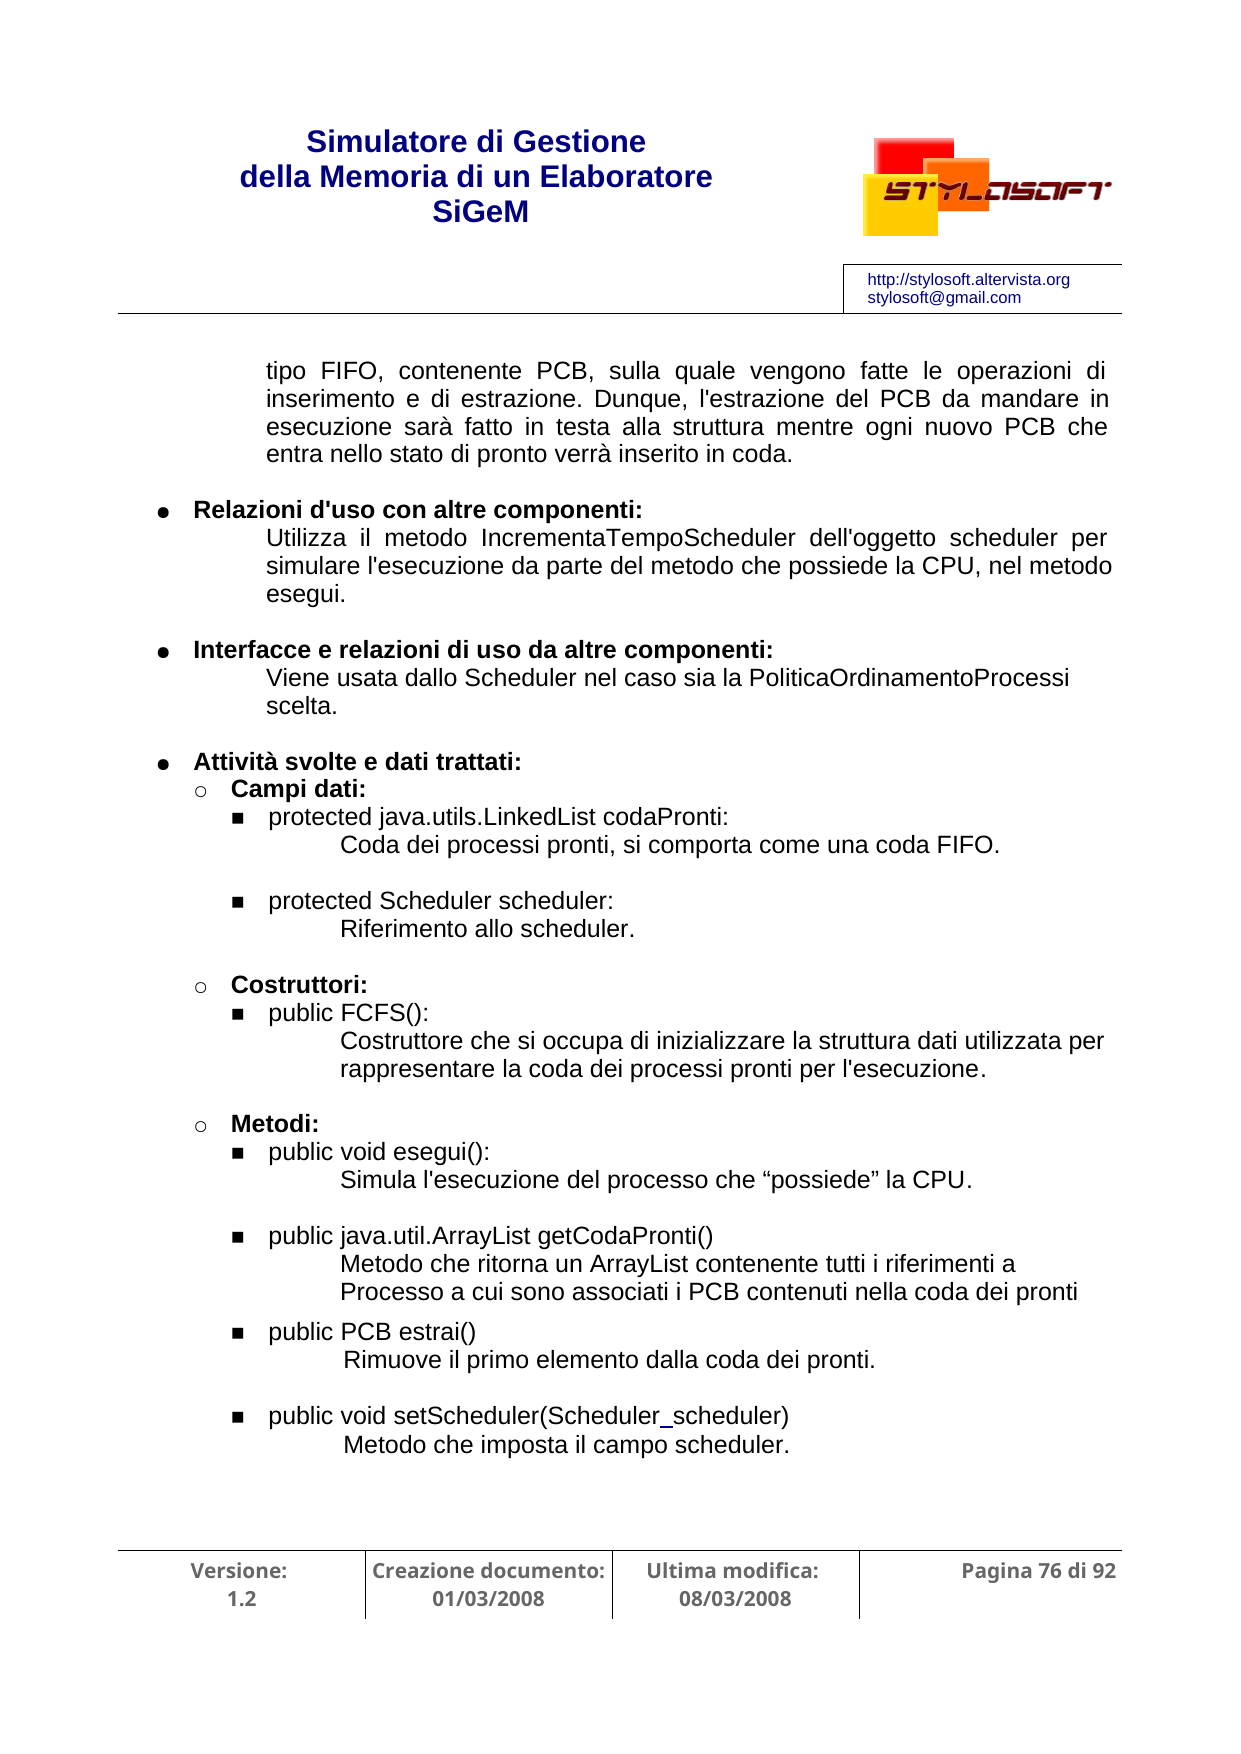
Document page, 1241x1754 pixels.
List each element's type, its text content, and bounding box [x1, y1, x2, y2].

list public void setScheduler(Scheduler scheduler) [231, 1402, 1122, 1431]
list Campi dati: [193, 775, 1122, 803]
list Attività svolte e dati trattati: [156, 747, 1122, 775]
list public void esegui(): [231, 1138, 1122, 1166]
list Costruttori: [193, 971, 1122, 999]
text Costruttore che si occupa di inizializzare la struttura dati utilizzata per rappresentare la coda dei processi pronti per l'esecuzione. [118, 1027, 1122, 1082]
list Utilizza il metodo IncrementaTempoScheduler dell'oggetto scheduler per simulare l'esecuzione da parte del metodo che possiede la CPU, nel metodo esegui. [156, 524, 1122, 608]
text Metodo che ritorna un ArrayList contenente tutti i riferimenti a Processo a cui sono associati i PCB contenuti nella coda dei pronti [118, 1250, 1122, 1306]
list protected Scheduler scheduler: [231, 887, 1122, 915]
list Rimuove il primo elemento dalla coda dei pronti. [306, 1346, 1122, 1374]
list Metodi: [193, 1110, 1122, 1138]
text Riferimento allo scheduler. [118, 915, 1122, 943]
list tipo FIFO, contenente PCB, sulla quale vengono fatte le operazioni di inserimento e di estrazione. Dunque, l'estrazione del PCB da mandare in esecuzione sarà fatto in testa alla struttura mentre ogni nuovo PCB che entra nello stato di pronto verrà inserito in coda. [156, 357, 1122, 468]
picture [848, 123, 1117, 247]
list Interfacce e relazioni di uso da altre componenti: [156, 636, 1122, 664]
list public PCB estrai() [231, 1318, 1122, 1346]
list public java.util.ArrayList getCodaPronti() [231, 1222, 1122, 1250]
text Simula l'esecuzione del processo che “possiede” la CPU. [118, 1166, 1122, 1194]
text Coda dei processi pronti, si comporta come una coda FIFO. [118, 831, 1122, 859]
list Relazioni d'uso con altre componenti: [156, 496, 1122, 524]
list Viene usata dallo Scheduler nel caso sia la PoliticaOrdinamentoProcessi scelta. [156, 664, 1122, 719]
list Metodo che imposta il campo scheduler. [306, 1431, 1122, 1459]
list public FCFS(): [231, 999, 1122, 1027]
list protected java.utils.LinkedList codaPronti: [231, 803, 1122, 831]
